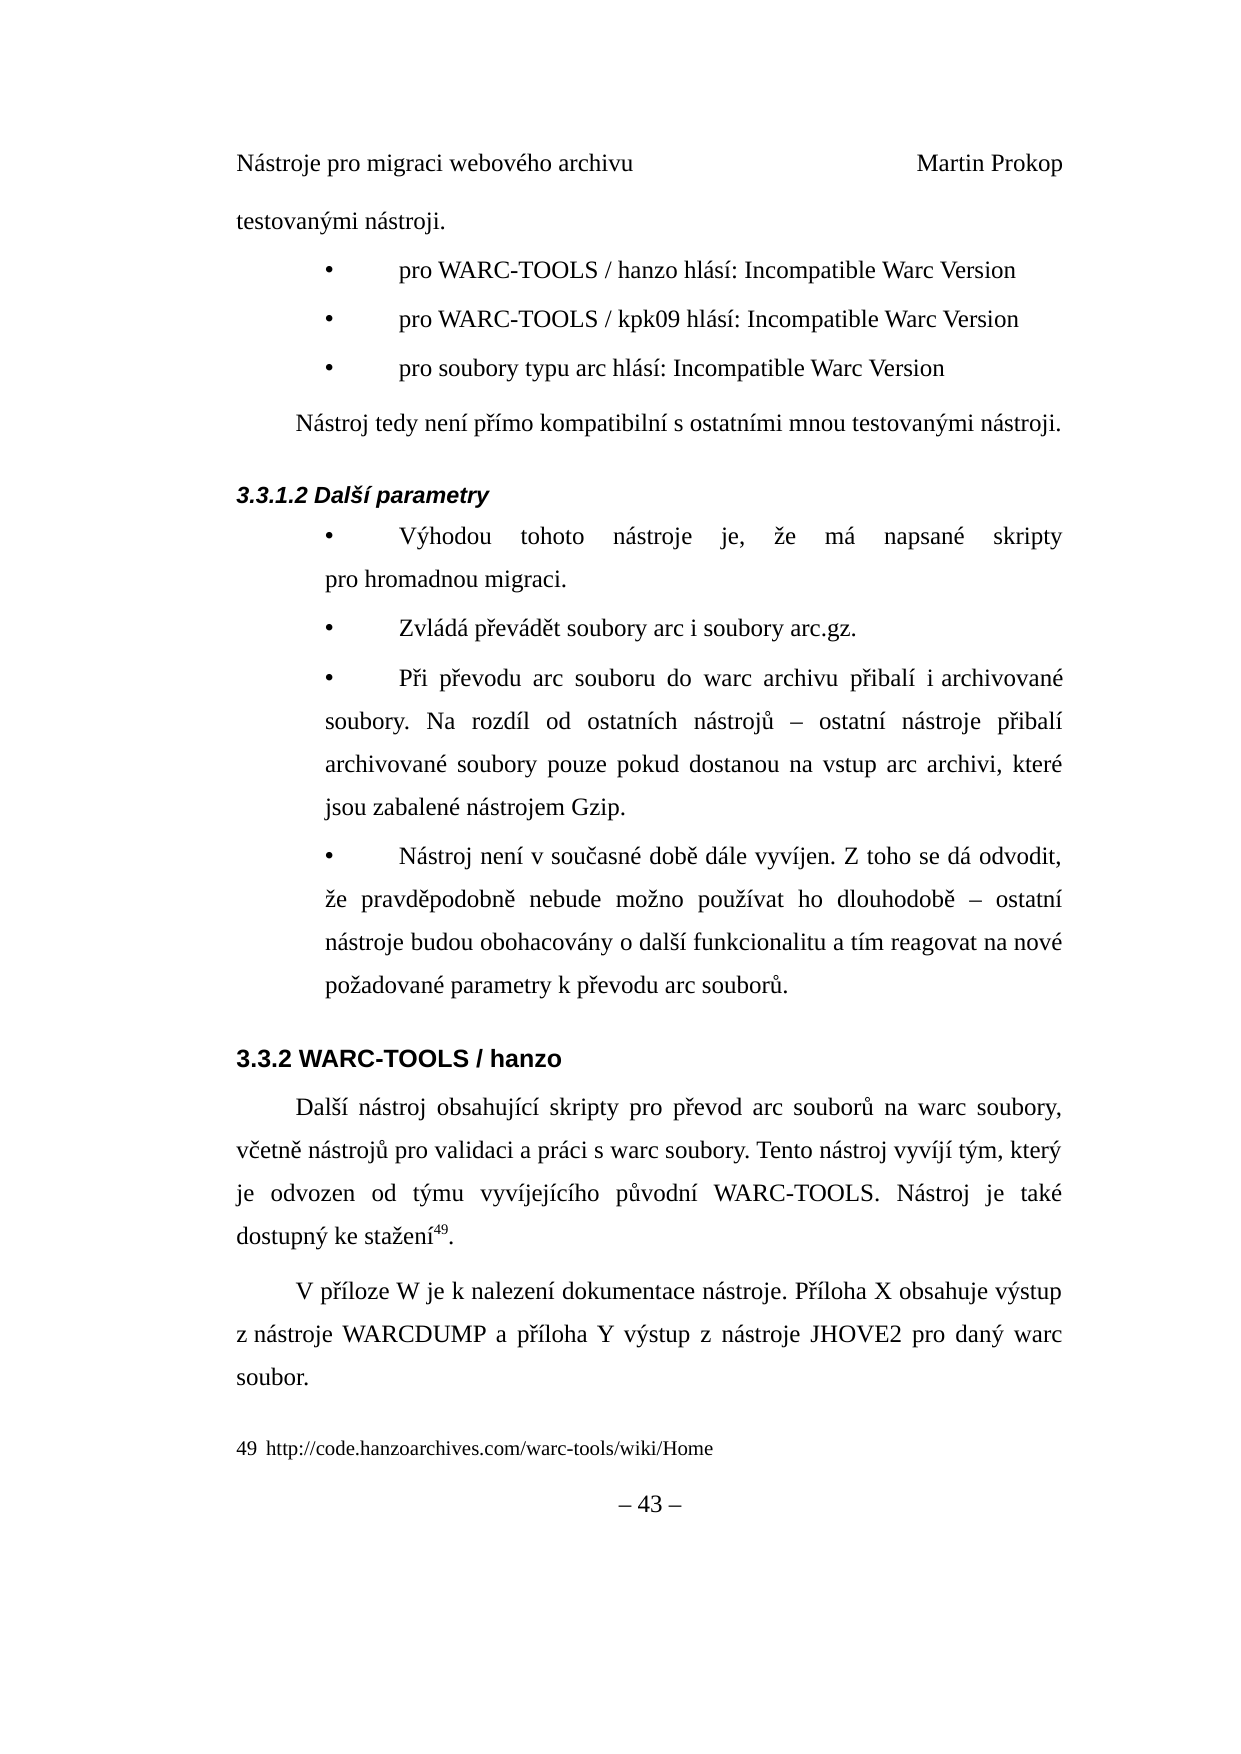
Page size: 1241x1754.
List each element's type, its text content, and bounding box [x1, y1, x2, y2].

text V příloze W je k nalezení dokumentace nástroje. Příloha X obsahuje výstup z nástroje WARCDUMP a příloha Y výstup z nástroje JHOVE2 pro daný warc soubor. [236, 1276, 1063, 1391]
subtitle 3.3.2 WARC-TOOLS / hanzo [236, 1044, 1063, 1073]
list pro soubory typu arc hlásí: Incompatible Warc Version [325, 353, 1063, 382]
list Nástroj není v současné době dále vyvíjen. Z toho se dá odvodit, že pravděpodobně nebude možno používat ho dlouhodobě – ostatní nástroje budou obohacovány o další funkcionalitu a tím reagovat na nové požadované parametry k převodu arc souborů. [325, 841, 1063, 999]
text testovanými nástroji. [236, 206, 1063, 234]
list Při převodu arc souboru do warc archivu přibalí i archivované soubory. Na rozdíl od ostatních nástrojů – ostatní nástroje přibalí archivované soubory pouze pokud dostanou na vstup arc archivi, které jsou zabalené nástrojem Gzip. [325, 663, 1063, 821]
subtitle 3.3.1.2 Další parametry [236, 482, 1063, 509]
list pro WARC-TOOLS / kpk09 hlásí: Incompatible Warc Version [325, 304, 1063, 333]
list pro WARC-TOOLS / hanzo hlásí: Incompatible Warc Version [325, 255, 1063, 284]
text http://code.hanzoarchives.com/warc-tools/wiki/Home [236, 1435, 1063, 1459]
text Další nástroj obsahující skripty pro převod arc souborů na warc soubory, včetně nástrojů pro validaci a práci s warc soubory. Tento nástroj vyvíjí tým, který je odvozen od týmu vyvíjejícího původní WARC-TOOLS. Nástroj je také dostupný ke stažení. [236, 1092, 1063, 1250]
list Zvládá převádět soubory arc i soubory arc.gz. [325, 613, 1063, 642]
list Výhodou tohoto nástroje je, že má napsané skripty pro hromadnou migraci. [325, 521, 1063, 593]
text Nástroj tedy není přímo kompatibilní s ostatními mnou testovanými nástroji. [236, 408, 1063, 437]
